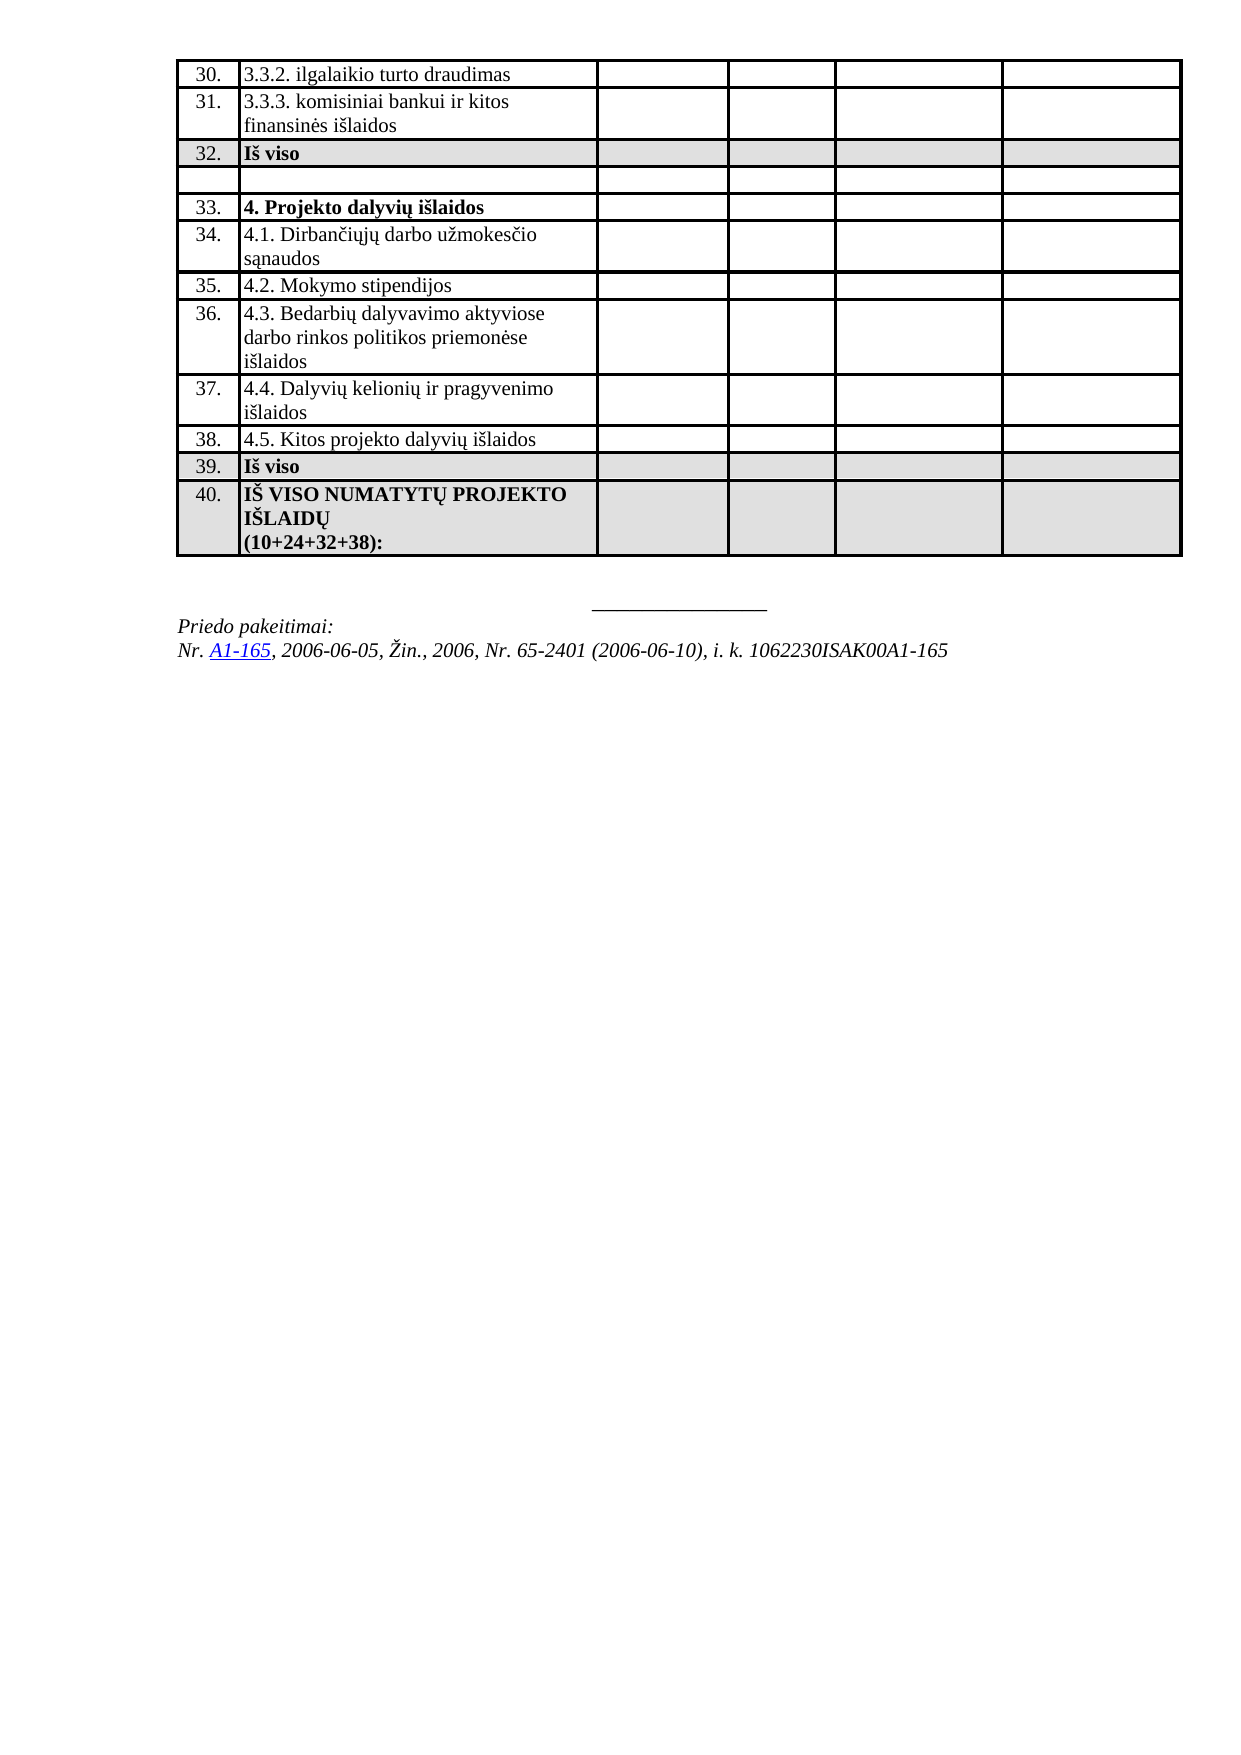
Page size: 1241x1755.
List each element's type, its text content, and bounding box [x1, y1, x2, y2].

table_cell [837, 62, 1001, 86]
table_cell 30. [179, 62, 238, 86]
table_cell [730, 301, 834, 373]
table_cell [837, 427, 1001, 451]
table_cell [837, 195, 1001, 219]
table_cell 33. [179, 195, 238, 219]
table_cell 3.3.2. ilgalaikio turto draudimas [241, 62, 596, 86]
table_cell [730, 89, 834, 137]
text Priedo pakeitimai: [177, 614, 1181, 638]
table_cell [599, 222, 727, 270]
table_cell 4.5. Kitos projekto dalyvių išlaidos [241, 427, 596, 451]
table_cell [599, 376, 727, 424]
table_cell [1004, 427, 1179, 451]
table_cell [1004, 168, 1179, 192]
table_cell [730, 222, 834, 270]
table_cell 4.1. Dirbančiųjų darbo užmokesčio sąnaudos [241, 222, 596, 270]
table_cell [1004, 301, 1179, 373]
table_cell 37. [179, 376, 238, 424]
table_cell [730, 482, 834, 554]
table_cell 4. Projekto dalyvių išlaidos [241, 195, 596, 219]
table_cell [599, 195, 727, 219]
table_cell [1004, 482, 1179, 554]
table_cell 4.4. Dalyvių kelionių ir pragyvenimo išlaidos [241, 376, 596, 424]
table_cell [1004, 274, 1179, 297]
table_cell [730, 195, 834, 219]
table_cell [1004, 141, 1179, 165]
table_cell 39. [179, 454, 238, 478]
table_cell [599, 301, 727, 373]
text ______________ [177, 586, 1181, 614]
text Nr. A1-165, 2006-06-05, Žin., 2006, Nr. 65-2401 (2006-06-10), i. k. 1062230ISAK00A1-165 [177, 638, 1181, 662]
table_cell Iš viso [241, 454, 596, 478]
table_cell [730, 274, 834, 297]
table_cell [179, 168, 238, 192]
table_cell [599, 62, 727, 86]
table_cell [837, 454, 1001, 478]
table_cell 4.2. Mokymo stipendijos [241, 274, 596, 297]
table_cell [599, 168, 727, 192]
table_cell 38. [179, 427, 238, 451]
table_cell [1004, 62, 1179, 86]
table_cell [599, 454, 727, 478]
table_cell 40. [179, 482, 238, 554]
table_cell [837, 482, 1001, 554]
table_cell 35. [179, 274, 238, 297]
table_cell [599, 89, 727, 137]
table_cell [599, 482, 727, 554]
table_cell [1004, 376, 1179, 424]
table_cell [730, 62, 834, 86]
table_cell [599, 427, 727, 451]
table_cell [1004, 454, 1179, 478]
table_cell [241, 168, 596, 192]
table_cell [837, 141, 1001, 165]
table_cell [837, 376, 1001, 424]
table_cell [837, 222, 1001, 270]
table_cell 31. [179, 89, 238, 137]
table_cell [837, 274, 1001, 297]
table_cell 32. [179, 141, 238, 165]
table_cell 4.3. Bedarbių dalyvavimo aktyviose darbo rinkos politikos priemonėse išlaidos [241, 301, 596, 373]
table_cell [837, 301, 1001, 373]
table_cell [1004, 222, 1179, 270]
table_cell 36. [179, 301, 238, 373]
table_cell [1004, 89, 1179, 137]
table_cell [599, 141, 727, 165]
table_cell 3.3.3. komisiniai bankui ir kitos finansinės išlaidos [241, 89, 596, 137]
table_cell IŠ VISO NUMATYTŲ PROJEKTO IŠLAIDŲ (10+24+32+38): [241, 482, 596, 554]
table_cell [730, 454, 834, 478]
table_cell Iš viso [241, 141, 596, 165]
table_cell [837, 168, 1001, 192]
table_cell [599, 274, 727, 297]
table_cell [730, 427, 834, 451]
table_cell [730, 141, 834, 165]
table_cell [837, 89, 1001, 137]
table_cell [1004, 195, 1179, 219]
table_cell [730, 376, 834, 424]
table_cell [730, 168, 834, 192]
table_cell 34. [179, 222, 238, 270]
